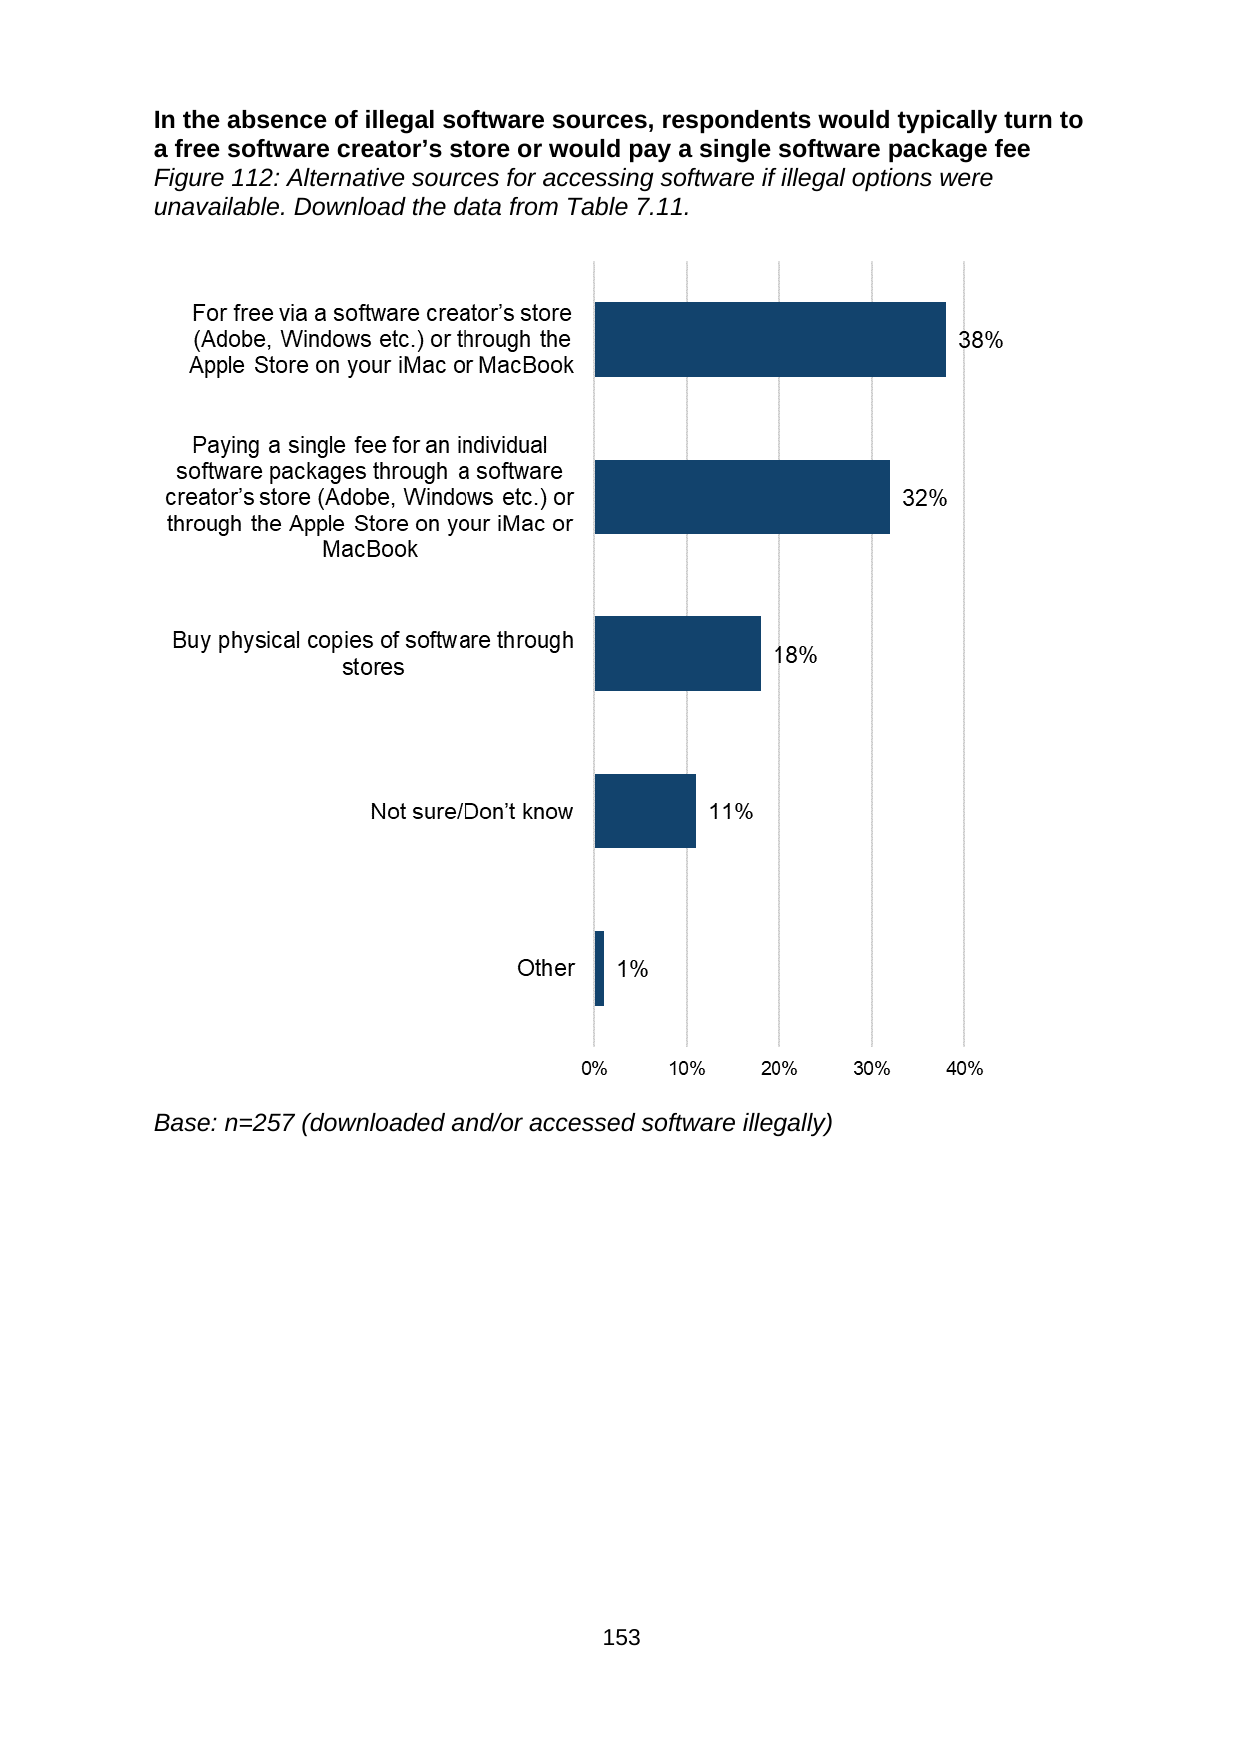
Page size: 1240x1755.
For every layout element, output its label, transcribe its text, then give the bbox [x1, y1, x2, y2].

text Base: n=257 (downloaded and/or accessed software illegally) [153, 1104, 1089, 1137]
subtitle In the absence of illegal software sources, respondents would typically turn to a free software creator’s store or would pay a single software package fee [153, 106, 1089, 163]
text Figure 112: Alternative sources for accessing software if illegal options were unavailable. Download the data from Table 7.11. [153, 163, 1089, 221]
